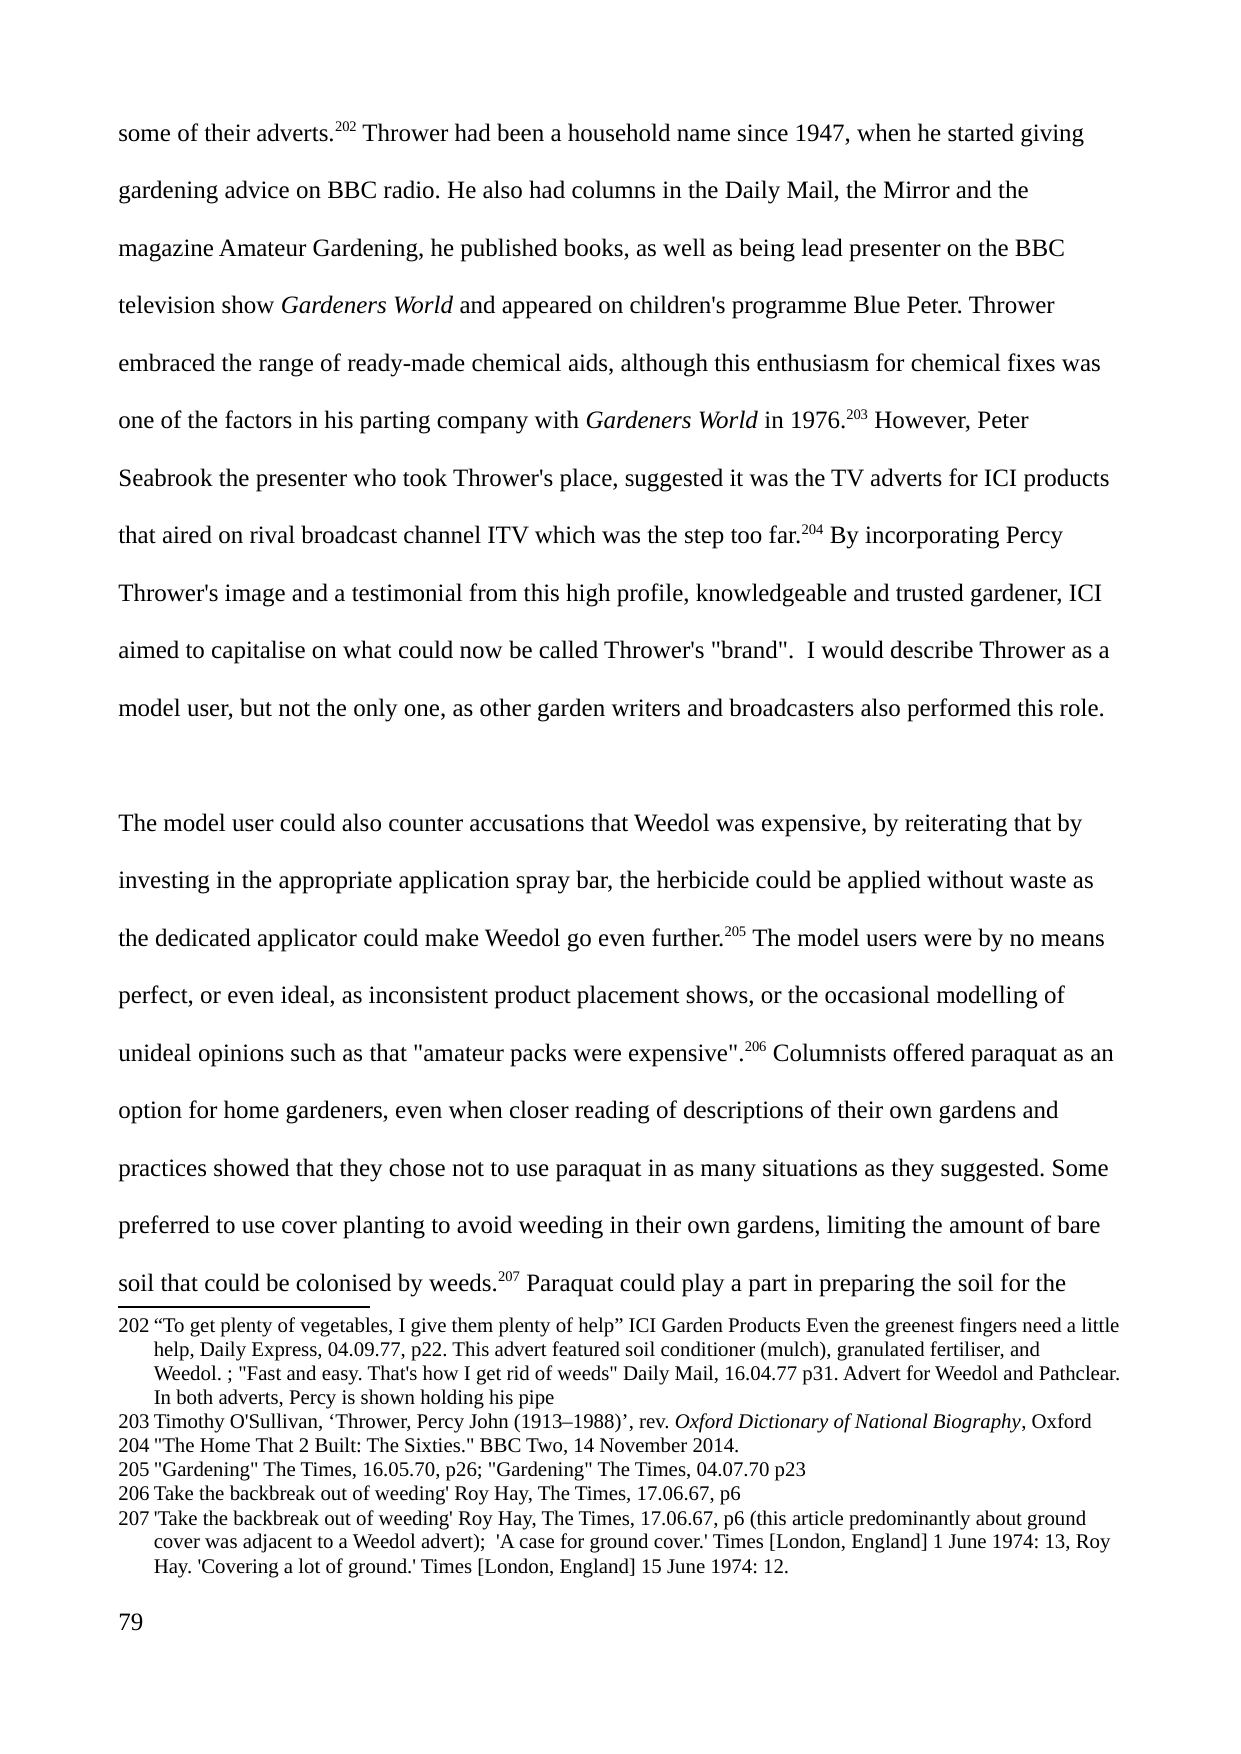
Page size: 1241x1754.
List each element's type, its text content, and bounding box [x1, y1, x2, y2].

text "The Home That 2 Built: The Sixties." BBC Two, 14 November 2014. [118, 1433, 1122, 1457]
text some of their adverts. Thrower had been a household name since 1947, when he started giving gardening advice on BBC radio. He also had columns in the Daily Mail, the Mirror and the magazine Amateur Gardening, he published books, as well as being lead presenter on the BBC television show Gardeners World and appeared on children's programme Blue Peter. Thrower embraced the range of ready-made chemical aids, although this enthusiasm for chemical fixes was one of the factors in his parting company with Gardeners World in 1976. However, Peter Seabrook the presenter who took Thrower's place, suggested it was the TV adverts for ICI products that aired on rival broadcast channel ITV which was the step too far. By incorporating Percy Thrower's image and a testimonial from this high profile, knowledgeable and trusted gardener, ICI aimed to capitalise on what could now be called Thrower's "brand". I would describe Thrower as a model user, but not the only one, as other garden writers and broadcasters also performed this role. [118, 118, 1122, 722]
text The model user could also counter accusations that Weedol was expensive, by reiterating that by investing in the appropriate application spray bar, the herbicide could be applied without waste as the dedicated applicator could make Weedol go even further. The model users were by no means perfect, or even ideal, as inconsistent product placement shows, or the occasional modelling of unideal opinions such as that "amateur packs were expensive". Columnists offered paraquat as an option for home gardeners, even when closer reading of descriptions of their own gardens and practices showed that they chose not to use paraquat in as many situations as they suggested. Some preferred to use cover planting to avoid weeding in their own gardens, limiting the amount of bare soil that could be colonised by weeds. Paraquat could play a part in preparing the soil for the [118, 808, 1122, 1297]
text 'Take the backbreak out of weeding' Roy Hay, The Times, 17.06.67, p6 (this article predominantly about ground cover was adjacent to a Weedol advert); 'A case for ground cover.' Times [London, England] 1 June 1974: 13, Roy Hay. 'Covering a lot of ground.' Times [London, England] 15 June 1974: 12. [118, 1505, 1122, 1578]
text Take the backbreak out of weeding' Roy Hay, The Times, 17.06.67, p6 [118, 1481, 1122, 1505]
text "Gardening" The Times, 16.05.70, p26; "Gardening" The Times, 04.07.70 p23 [118, 1457, 1122, 1481]
text Timothy O'Sullivan, ‘Thrower, Percy John (1913–1988)’, rev. Oxford Dictionary of National Biography, Oxford [118, 1409, 1122, 1433]
text “To get plenty of vegetables, I give them plenty of help” ICI Garden Products Even the greenest fingers need a little help, Daily Express, 04.09.77, p22. This advert featured soil conditioner (mulch), granulated fertiliser, and Weedol. ; "Fast and easy. That's how I get rid of weeds" Daily Mail, 16.04.77 p31. Advert for Weedol and Pathclear. In both adverts, Percy is shown holding his pipe [118, 1313, 1122, 1409]
